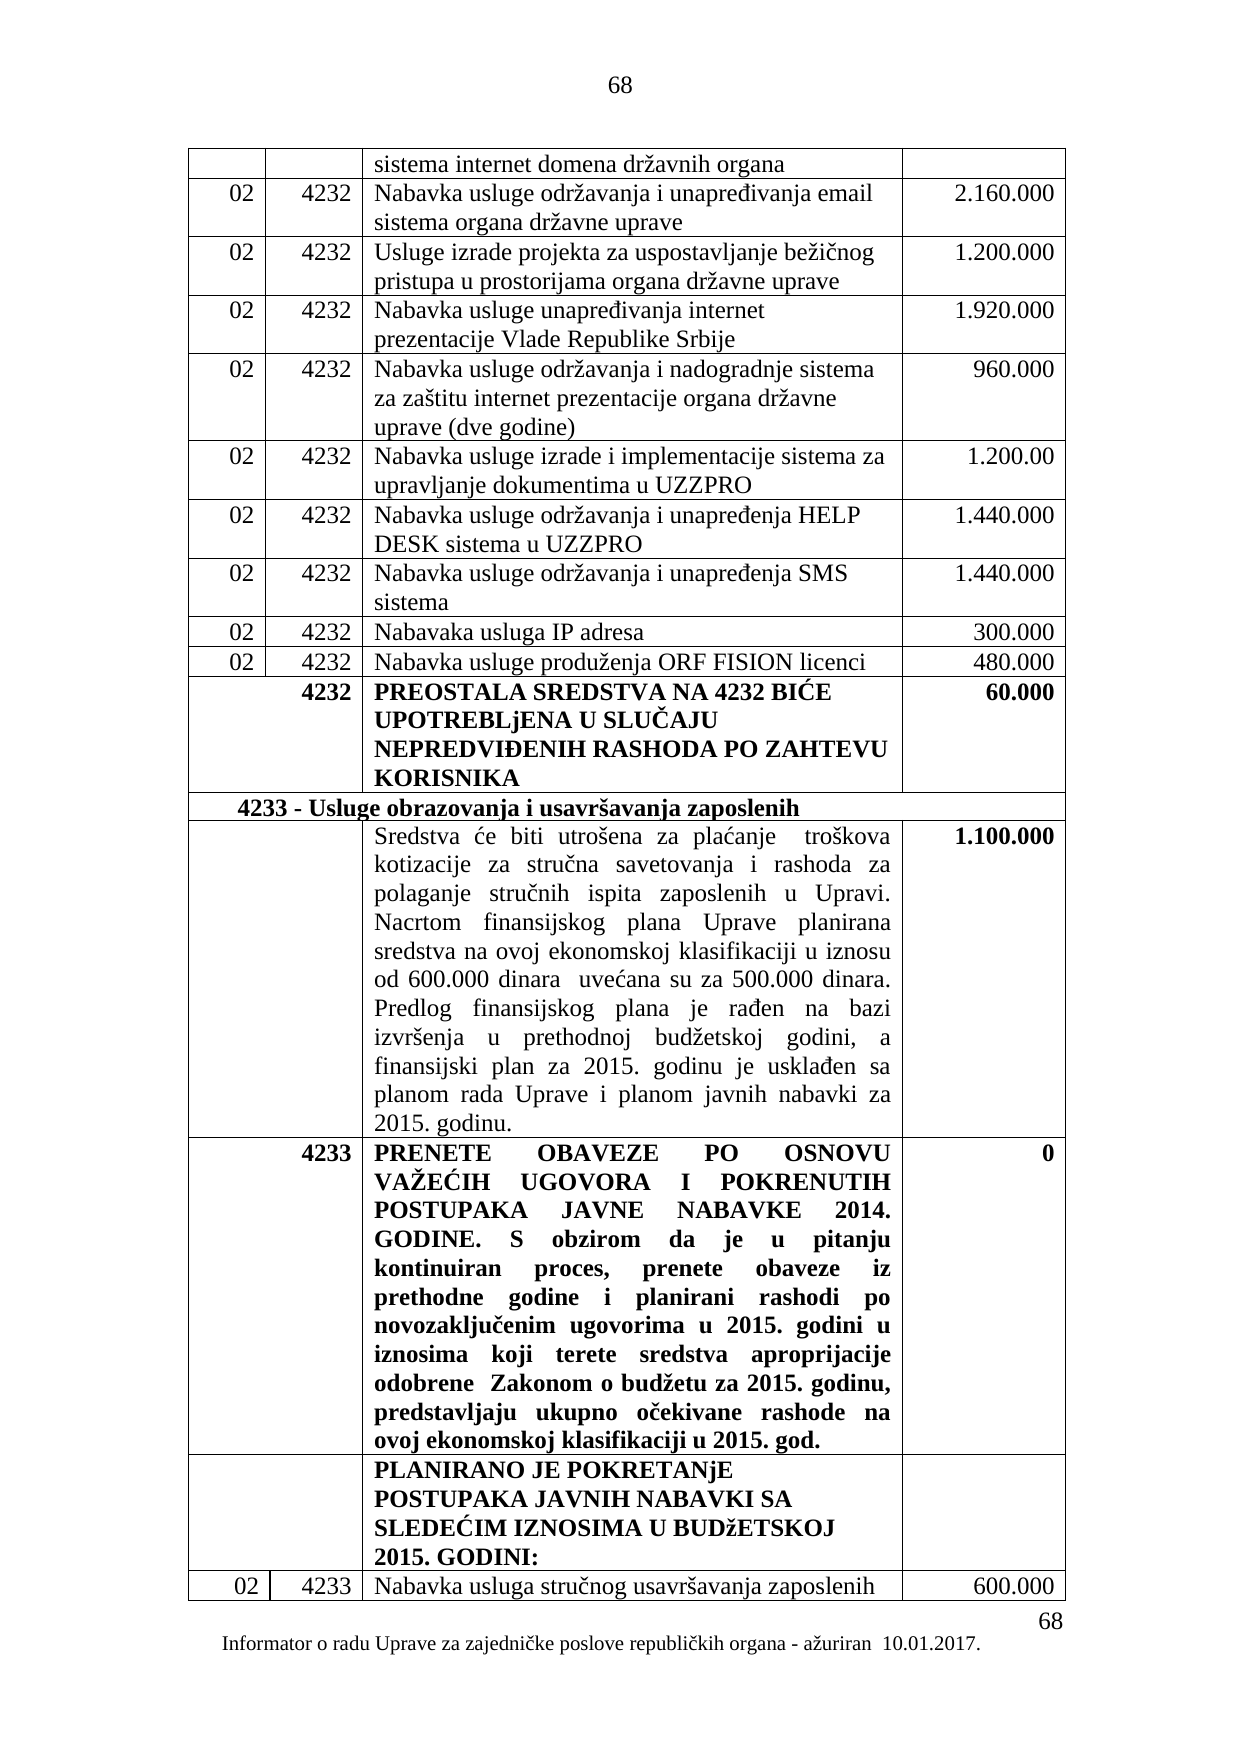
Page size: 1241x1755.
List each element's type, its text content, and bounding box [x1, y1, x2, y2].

table_cell 300.000 [903, 617, 1065, 646]
table_cell 0 [903, 1138, 1065, 1454]
table_cell 02 [189, 441, 265, 499]
table_cell 02 [189, 296, 265, 353]
table_cell [266, 149, 362, 177]
table_cell [903, 1455, 1065, 1570]
table_cell [189, 821, 362, 1137]
table_cell 1.100.000 [903, 821, 1065, 1137]
table_cell 4232 [266, 441, 362, 499]
table_cell Nabavka usluga stručnog usavršavanja zaposlenih [363, 1571, 902, 1600]
table_cell [903, 149, 1065, 177]
table_cell Nabavka usluge održavanja i unapređenja SMS sistema [363, 559, 902, 616]
table_cell 02 [189, 237, 265, 294]
table_cell 02 [189, 647, 265, 676]
table_cell 1.200.000 [903, 237, 1065, 294]
table_cell PREOSTALA SREDSTVA NA 4232 BIĆE UPOTREBLjENA U SLUČAJU NEPREDVIĐENIH RASHODA PO ZAHTEVU KORISNIKA [363, 677, 902, 792]
table_cell 1.440.000 [903, 500, 1065, 557]
table_cell Nabavka usluge održavanja i unapređivanja email sistema organa državne uprave [363, 179, 902, 236]
table_cell 02 [189, 559, 265, 616]
table_cell sistema internet domena državnih organa [363, 149, 902, 177]
table_cell 02 [189, 1571, 269, 1600]
table_cell Nabavka usluge izrade i implementacije sistema za upravlјanje dokumentima u UZZPRO [363, 441, 902, 499]
table_cell 600.000 [903, 1571, 1065, 1600]
table_cell 4232 [266, 354, 362, 440]
table_cell [189, 149, 265, 177]
table_cell 4232 [266, 647, 362, 676]
table_cell 4232 [266, 559, 362, 616]
table_cell 4232 [266, 617, 362, 646]
table_cell 4233 [189, 1138, 362, 1454]
table_cell 4232 [266, 500, 362, 557]
table_cell 960.000 [903, 354, 1065, 440]
table_cell 2.160.000 [903, 179, 1065, 236]
table_cell 4232 [266, 237, 362, 294]
table_cell 4233 - Usluge obrazovanja i usavršavanja zaposlenih [189, 793, 1065, 820]
table_cell 02 [189, 354, 265, 440]
table_cell [189, 1455, 362, 1570]
table_cell 02 [189, 179, 265, 236]
table_cell 4232 [189, 677, 362, 792]
table_cell Nabavka usluge održavanja i unapređenja HELP DESK sistema u UZZPRO [363, 500, 902, 557]
table_cell PRENETE OBAVEZE PO OSNOVU VAŽEĆIH UGOVORA I POKRENUTIH POSTUPAKA JAVNE NABAVKE 2014. GODINE. S obzirom da je u pitanju kontinuiran proces, prenete obaveze iz prethodne godine i planirani rashodi po novozaklјučenim ugovorima u 2015. godini u iznosima koji terete sredstva aproprijacije odobrene Zakonom o budžetu za 2015. godinu, predstavlјaju ukupno očekivane rashode na ovoj ekonomskoj klasifikaciji u 2015. god. [363, 1138, 902, 1454]
table_cell 02 [189, 617, 265, 646]
table_cell PLANIRANO JE POKRETANјE POSTUPAKA JAVNIH NABAVKI SA SLEDEĆIM IZNOSIMA U BUDžETSKOJ 2015. GODINI: [363, 1455, 902, 1570]
table_cell Usluge izrade projekta za uspostavlјanje bežičnog pristupa u prostorijama organa državne uprave [363, 237, 902, 294]
table_cell Sredstva će biti utrošena za plaćanje troškova kotizacije za stručna savetovanja i rashoda za polaganje stručnih ispita zaposlenih u Upravi. Nacrtom finansijskog plana Uprave planirana sredstva na ovoj ekonomskoj klasifikaciji u iznosu od 600.000 dinara uvećana su za 500.000 dinara. Predlog finansijskog plana je rađen na bazi izvršenja u prethodnoj budžetskoj godini, a finansijski plan za 2015. godinu je usklađen sa planom rada Uprave i planom javnih nabavki za 2015. godinu. [363, 821, 902, 1137]
table_cell 1.920.000 [903, 296, 1065, 353]
table_cell 4232 [266, 296, 362, 353]
table_cell Nabavka usluge produženja ORF FISION licenci [363, 647, 902, 676]
table_cell 02 [189, 500, 265, 557]
table_cell 1.200.00 [903, 441, 1065, 499]
table_cell Nabavka usluge unapređivanja internet prezentacije Vlade Republike Srbije [363, 296, 902, 353]
table_cell 4233 [271, 1571, 362, 1600]
table_cell 1.440.000 [903, 559, 1065, 616]
table_cell Nabavaka usluga IP adresa [363, 617, 902, 646]
table_cell Nabavka usluge održavanja i nadogradnje sistema za zaštitu internet prezentacije organa državne uprave (dve godine) [363, 354, 902, 440]
table_cell 4232 [266, 179, 362, 236]
table_cell 480.000 [903, 647, 1065, 676]
table_cell 60.000 [903, 677, 1065, 792]
